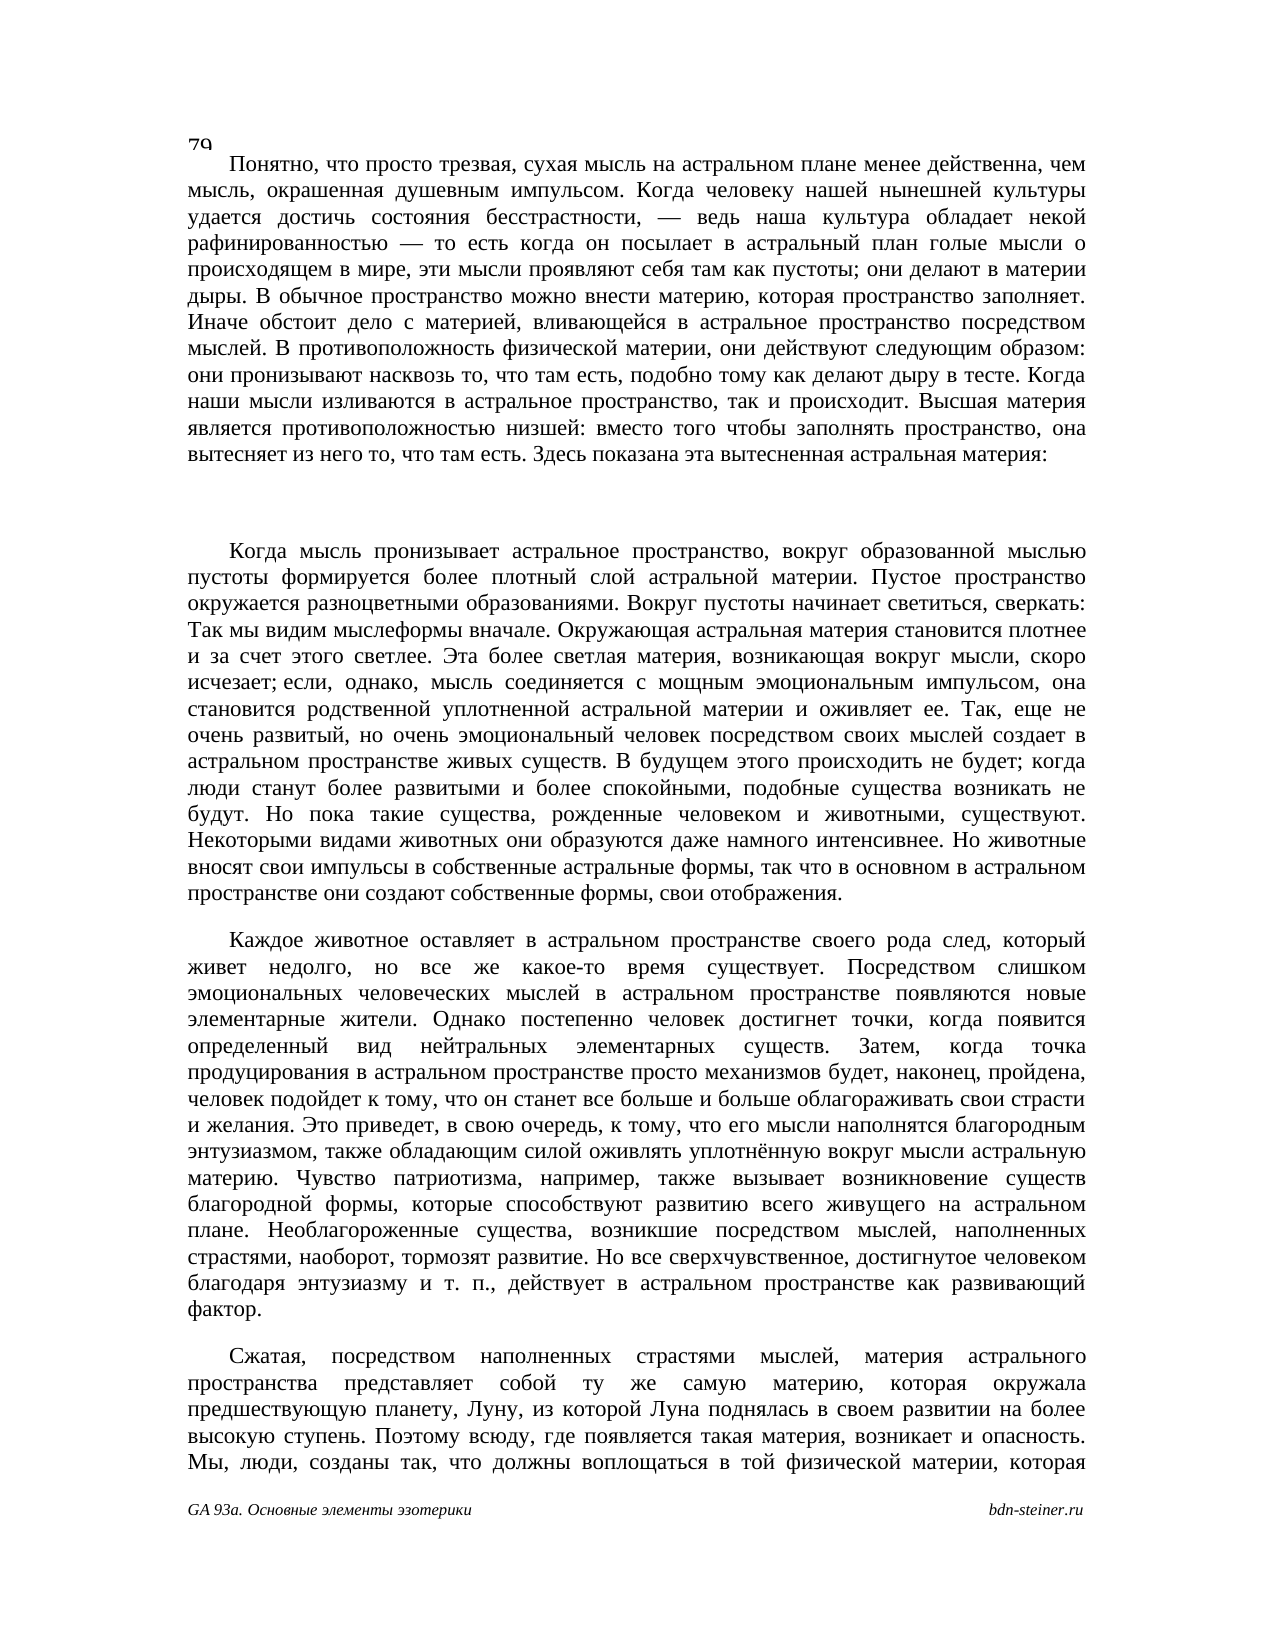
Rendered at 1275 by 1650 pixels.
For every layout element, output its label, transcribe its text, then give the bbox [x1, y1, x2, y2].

text Каждое животное оставляет в астральном пространстве своего рода след, который живет недолго, но все же какое-то время существует. Посредством слишком эмоциональных человеческих мыслей в астральном пространстве появляются новые элементарные жители. Однако постепенно человек достигнет точки, когда появится определенный вид нейтральных элементарных существ. Затем, когда точка продуцирования в астральном пространстве просто механизмов будет, наконец, пройдена, человек подойдет к тому, что он станет все больше и больше облагораживать свои страсти и желания. Это приведет, в свою очередь, к тому, что его мысли наполнятся благородным энтузиазмом, также обладающим силой оживлять уплотнённую вокруг мысли астральную материю. Чувство патриотизма, например, также вызывает возникновение существ благородной формы, которые способствуют развитию всего живущего на астральном плане. Необлагороженные существа, возникшие посредством мыслей, наполненных страстями, наоборот, тормозят развитие. Но все сверхчувственное, достигнутое человеком благодаря энтузиазму и т. п., действует в астральном пространстве как развивающий фактор. [187, 926, 1087, 1322]
text Сжатая, посредством наполненных страстями мыслей, материя астрального пространства представляет собой ту же самую материю, которая окружала предшествующую планету, Луну, из которой Луна поднялась в своем развитии на более высокую ступень. Поэтому всюду, где появляется такая материя, возникает и опасность. Мы, люди, созданы так, что должны воплощаться в той физической материи, которая [187, 1343, 1087, 1474]
text Когда мысль пронизывает астральное пространство, вокруг образованной мыслью пустоты формируется более плотный слой астральной материи. Пустое пространство окружается разноцветными образованиями. Вокруг пустоты начинает светиться, сверкать: Так мы видим мыслеформы вначале. Окружающая астральная материя становится плотнее и за счет этого светлее. Эта более светлая материя, возникающая вокруг мысли, скоро исчезает; если, однако, мысль соединяется с мощным эмоциональным импульсом, она становится родственной уплотненной астральной материи и оживляет ее. Так, еще не очень развитый, но очень эмоциональный человек посредством своих мыслей создает в астральном пространстве живых существ. В будущем этого происходить не будет; когда люди станут более развитыми и более спокойными, подобные существа возникать не будут. Но пока такие существа, рожденные человеком и животными, существуют. Некоторыми видами животных они образуются даже намного интенсивнее. Но животные вносят свои импульсы в собственные астральные формы, так что в основном в астральном пространстве они создают собственные формы, свои отображения. [187, 537, 1087, 906]
text Понятно, что просто трезвая, сухая мысль на астральном плане менее действенна, чем мысль, окрашенная душевным импульсом. Когда человеку нашей нынешней культуры удается достичь состояния бесстрастности, — ведь наша культура обладает некой рафинированностью — то есть когда он посылает в астральный план голые мысли о происходящем в мире, эти мысли проявляют себя там как пустоты; они делают в материи дыры. В обычное пространство можно внести материю, которая пространство заполняет. Иначе обстоит дело с материей, вливающейся в астральное пространство посредством мыслей. В противоположность физической материи, они действуют следующим образом: они пронизывают насквозь то, что там есть, подобно тому как делают дыру в тесте. Когда наши мысли изливаются в астральное пространство, так и происходит. Высшая материя является противоположностью низшей: вместо того чтобы заполнять пространство, она вытесняет из него то, что там есть. Здесь показана эта вытесненная астральная материя: [187, 150, 1087, 466]
